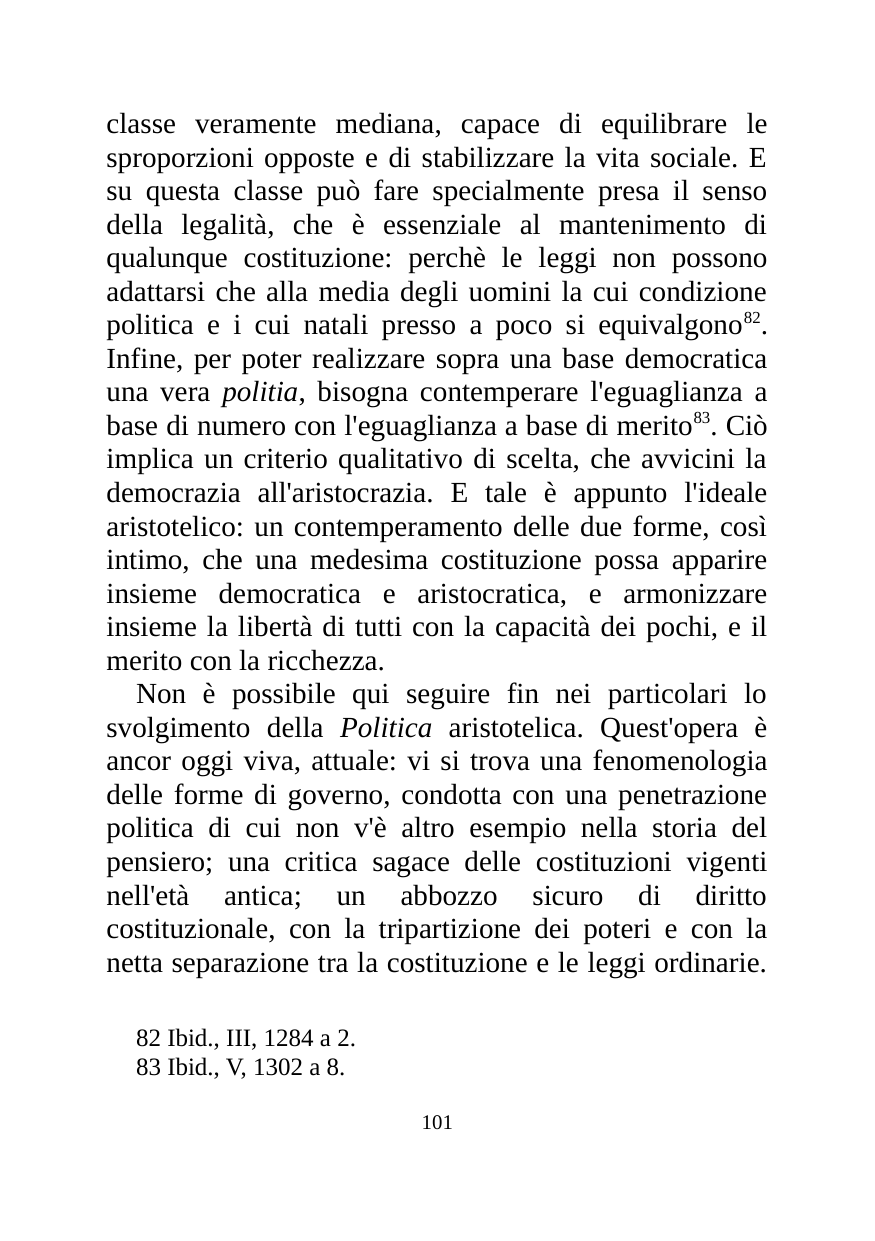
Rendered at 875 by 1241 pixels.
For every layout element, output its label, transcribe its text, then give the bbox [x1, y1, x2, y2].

text classe veramente mediana, capace di equilibrare le sproporzioni opposte e di stabilizzare la vita sociale. E su questa classe può fare specialmente presa il senso della legalità, che è essenziale al mantenimento di qualunque costituzione: perchè le leggi non possono adattarsi che alla media degli uomini la cui condizione politica e i cui natali presso a poco si equivalgono. Infine, per poter realizzare sopra una base democratica una vera politia, bisogna contemperare l'eguaglianza a base di numero con l'eguaglianza a base di merito. Ciò implica un criterio qualitativo di scelta, che avvicini la democrazia all'aristocrazia. E tale è appunto l'ideale aristotelico: un contemperamento delle due forme, così intimo, che una medesima costituzione possa apparire insieme democratica e aristocratica, e armonizzare insieme la libertà di tutti con la capacità dei pochi, e il merito con la ricchezza. [106, 106, 768, 676]
text Ibid., III, 1284 a 2. [106, 1023, 768, 1052]
text Non è possibile qui seguire fin nei particolari lo svolgimento della Politica aristotelica. Quest'opera è ancor oggi viva, attuale: vi si trova una fenomenologia delle forme di governo, condotta con una penetrazione politica di cui non v'è altro esempio nella storia del pensiero; una critica sagace delle costituzioni vigenti nell'età antica; un abbozzo sicuro di diritto costituzionale, con la tripartizione dei poteri e con la netta separazione tra la costituzione e le leggi ordinarie. [106, 676, 768, 978]
text Ibid., V, 1302 a 8. [106, 1052, 768, 1080]
